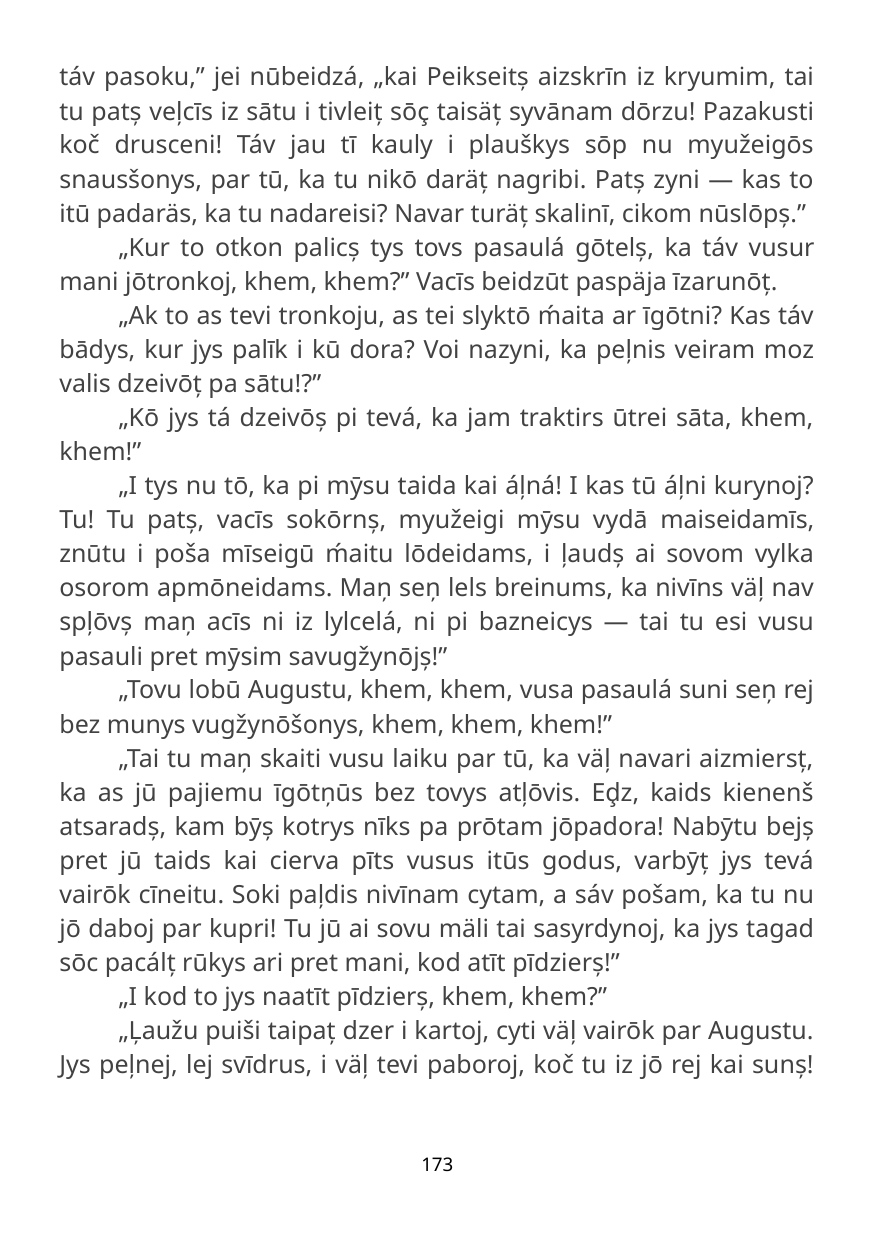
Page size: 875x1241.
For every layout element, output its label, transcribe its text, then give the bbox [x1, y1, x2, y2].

text „Tovu lobū Augustu, khem, khem, vusa pasaulá suni seņ rej bez munys vugžynōšonys, khem, khem, khem!” [59, 672, 815, 740]
text „Ļaužu puiši taipaț dzer i kartoj, cyti väļ vairōk par Augustu. Jys peļnej, lej svīdrus, i väļ tevi paboroj, koč tu iz jō rej kai sunș! [59, 1013, 815, 1081]
text „I kod to jys naatīt pīdzierș, khem, khem?” [59, 979, 815, 1013]
text „Kō jys tá dzeivōș pi tevá, ka jam traktirs ūtrei sāta, khem, khem!” [59, 400, 815, 468]
text „Kur to otkon palicș tys tovs pasaulá gōtelș, ka táv vusur mani jōtronkoj, khem, khem?” Vacīs beidzūt paspäja īzarunōț. [59, 229, 815, 297]
text „Tai tu maņ skaiti vusu laiku par tū, ka väļ navari aizmiersț, ka as jū pajiemu īgōtņūs bez tovys atļōvis. Eḑz, kaids kienenš atsaradș, kam bȳș kotrys nīks pa prōtam jōpadora! Nabȳtu bejș pret jū taids kai cierva pīts vusus itūs godus, varbȳț jys tevá vairōk cīneitu. Soki paļdis nivīnam cytam, a sáv pošam, ka tu nu jō daboj par kupri! Tu jū ai sovu mäli tai sasyrdynoj, ka jys tagad sōc pacálț rūkys ari pret mani, kod atīt pīdzierș!” [59, 740, 815, 979]
text „I tys nu tō, ka pi mȳsu taida kai áļná! I kas tū áļni kurynoj? Tu! Tu patș, vacīs sokōrnș, myužeigi mȳsu vydā maiseidamīs, znūtu i poša mīseigū ḿaitu lōdeidams, i ļaudș ai sovom vylka osorom apmōneidams. Maņ seņ lels breinums, ka nivīns väļ nav spļōvș maņ acīs ni iz lylcelá, ni pi bazneicys — tai tu esi vusu pasauli pret mȳsim savugžynōjș!” [59, 468, 815, 672]
text „Ak to as tevi tronkoju, as tei slyktō ḿaita ar īgōtni? Kas táv bādys, kur jys palīk i kū dora? Voi nazyni, ka peļnis veiram moz valis dzeivōț pa sātu!?” [59, 297, 815, 400]
text táv pasoku,” jei nūbeidzá, „kai Peikseitș aizskrīn iz kryumim, tai tu patș veļcīs iz sātu i tivleiț sōç taisäț syvānam dōrzu! Pazakusti koč drusceni! Táv jau tī kauly i plauškys sōp nu myužeigōs snausšonys, par tū, ka tu nikō daräț nagribi. Patș zyni — kas to itū padaräs, ka tu nadareisi? Navar turäț skalinī, cikom nūslōpș.” [59, 59, 815, 229]
